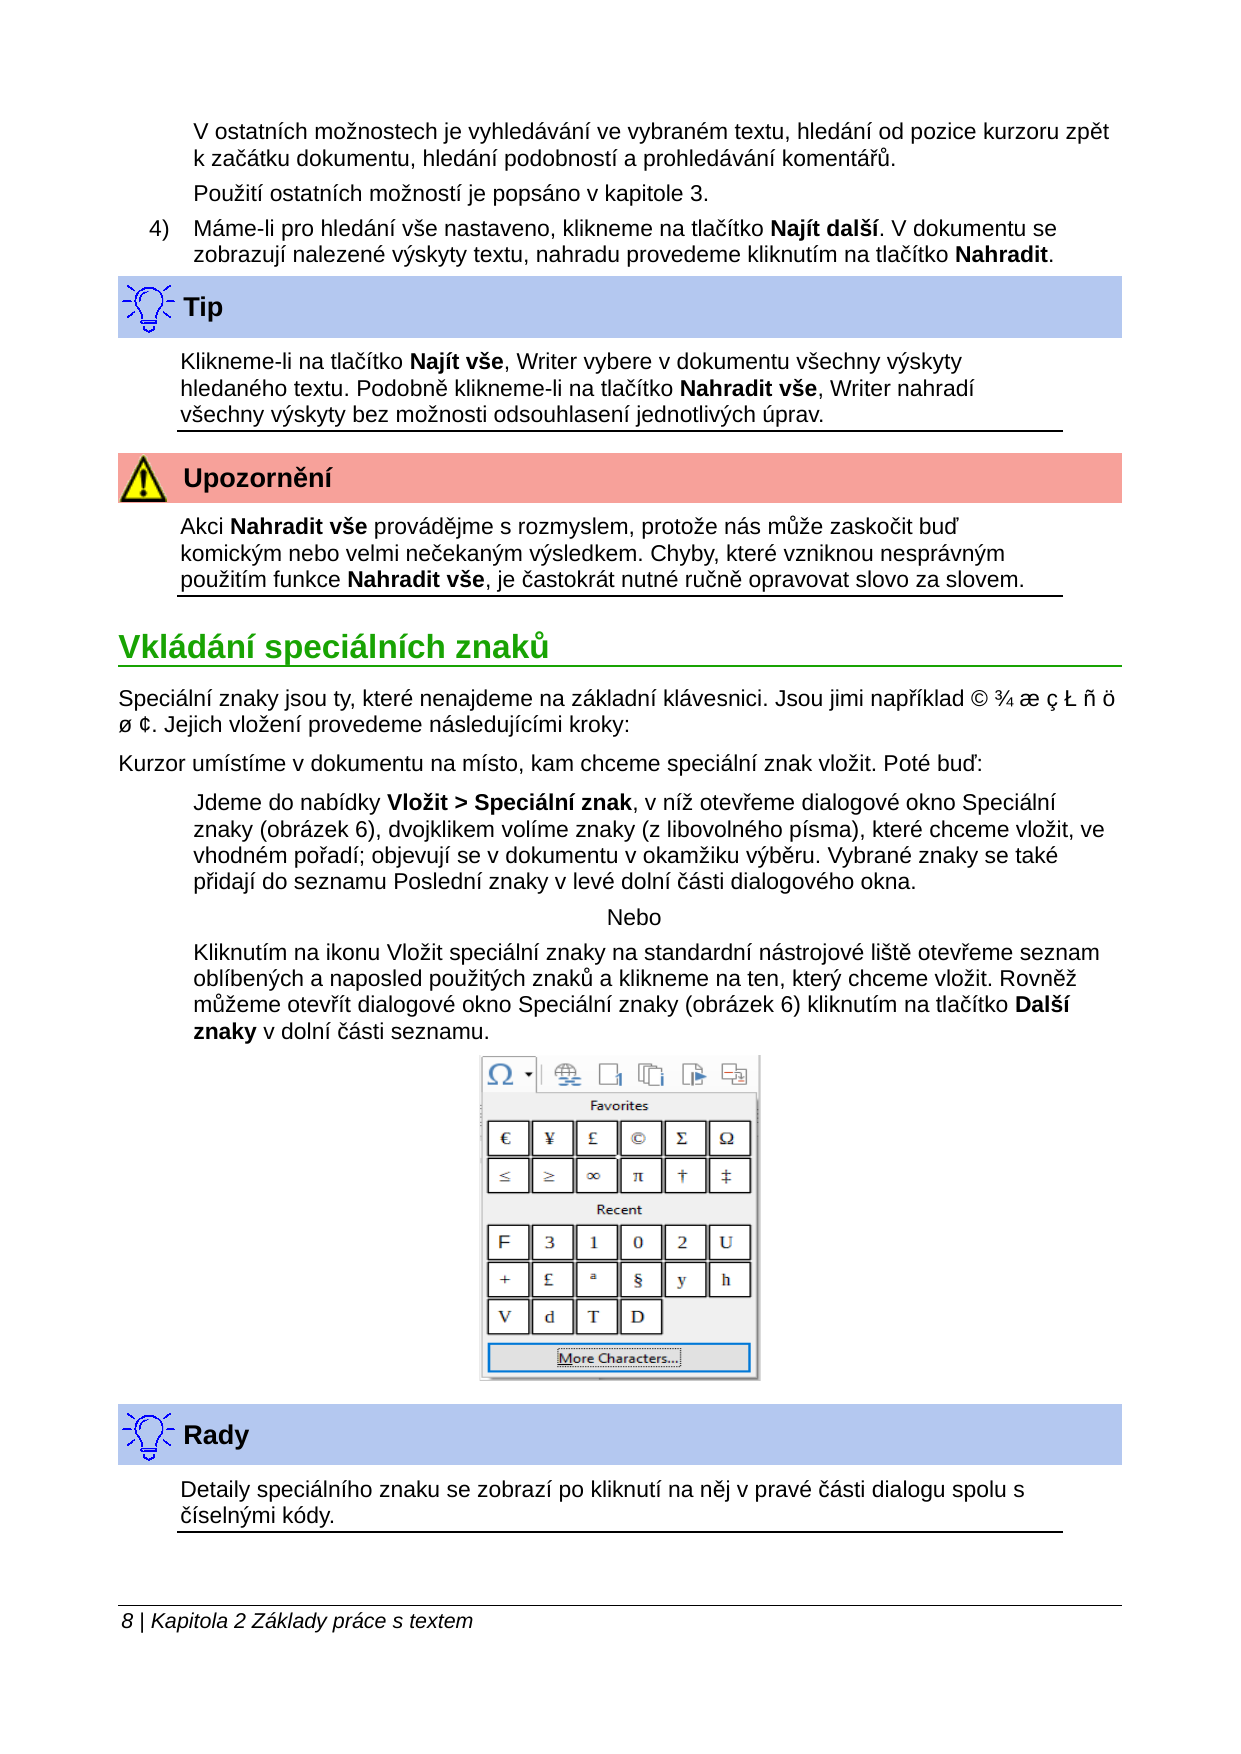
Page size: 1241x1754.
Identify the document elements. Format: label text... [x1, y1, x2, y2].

picture [479, 1055, 761, 1381]
list Speciální znaky jsou ty, které nenajdeme na základní klávesnici. Jsou jimi například © ¾ æ ç Ł ñ ö ø ¢. Jejich vložení provedeme následujícími kroky: [118, 685, 1122, 738]
subtitle Tip [118, 276, 1122, 338]
picture [119, 454, 167, 502]
picture [119, 1405, 179, 1465]
picture [119, 277, 179, 337]
list Jdeme do nabídky Vložit > Speciální znak, v níž otevřeme dialogové okno Speciální znaky (obrázek 6), dvojklikem volíme znaky (z libovolného písma), které chceme vložit, ve vhodném pořadí; objevují se v dokumentu v okamžiku výběru. Vybrané znaky se také přidají do seznamu Poslední znaky v levé dolní části dialogového okna. [156, 789, 1122, 894]
text Kurzor umístíme v dokumentu na místo, kam chceme speciální znak vložit. Poté buď: [118, 750, 1122, 777]
subtitle Vkládání speciálních znaků [118, 627, 1122, 665]
subtitle Upozornění [118, 453, 1122, 503]
list Nebo [156, 903, 1122, 930]
subtitle Rady [118, 1404, 1122, 1465]
list Použití ostatních možností je popsáno v kapitole 3. [193, 180, 1122, 206]
list Máme-li pro hledání vše nastaveno, klikneme na tlačítko Najít další. V dokumentu se zobrazují nalezené výskyty textu, nahradu provedeme kliknutím na tlačítko Nahradit. [169, 215, 1122, 268]
text Akci Nahradit vše provádějme s rozmyslem, protože nás může zaskočit buď komickým nebo velmi nečekaným výsledkem. Chyby, které vzniknou nesprávným použitím funkce Nahradit vše, je častokrát nutné ručně opravovat slovo za slovem. [177, 510, 1063, 595]
text Klikneme-li na tlačítko Najít vše, Writer vybere v dokumentu všechny výskyty hledaného textu. Podobně klikneme-li na tlačítko Nahradit vše, Writer nahradí všechny výskyty bez možnosti odsouhlasení jednotlivých úprav. [177, 345, 1063, 430]
list V ostatních možnostech je vyhledávání ve vybraném textu, hledání od pozice kurzoru zpět k začátku dokumentu, hledání podobností a prohledávání komentářů. [193, 118, 1122, 171]
list Kliknutím na ikonu Vložit speciální znaky na standardní nástrojové liště otevřeme seznam oblíbených a naposled použitých znaků a klikneme na ten, který chceme vložit. Rovněž můžeme otevřít dialogové okno Speciální znaky (obrázek 6) kliknutím na tlačítko Další znaky v dolní části seznamu. [156, 939, 1122, 1044]
text Detaily speciálního znaku se zobrazí po kliknutí na něj v pravé části dialogu spolu s číselnými kódy. [177, 1473, 1063, 1531]
